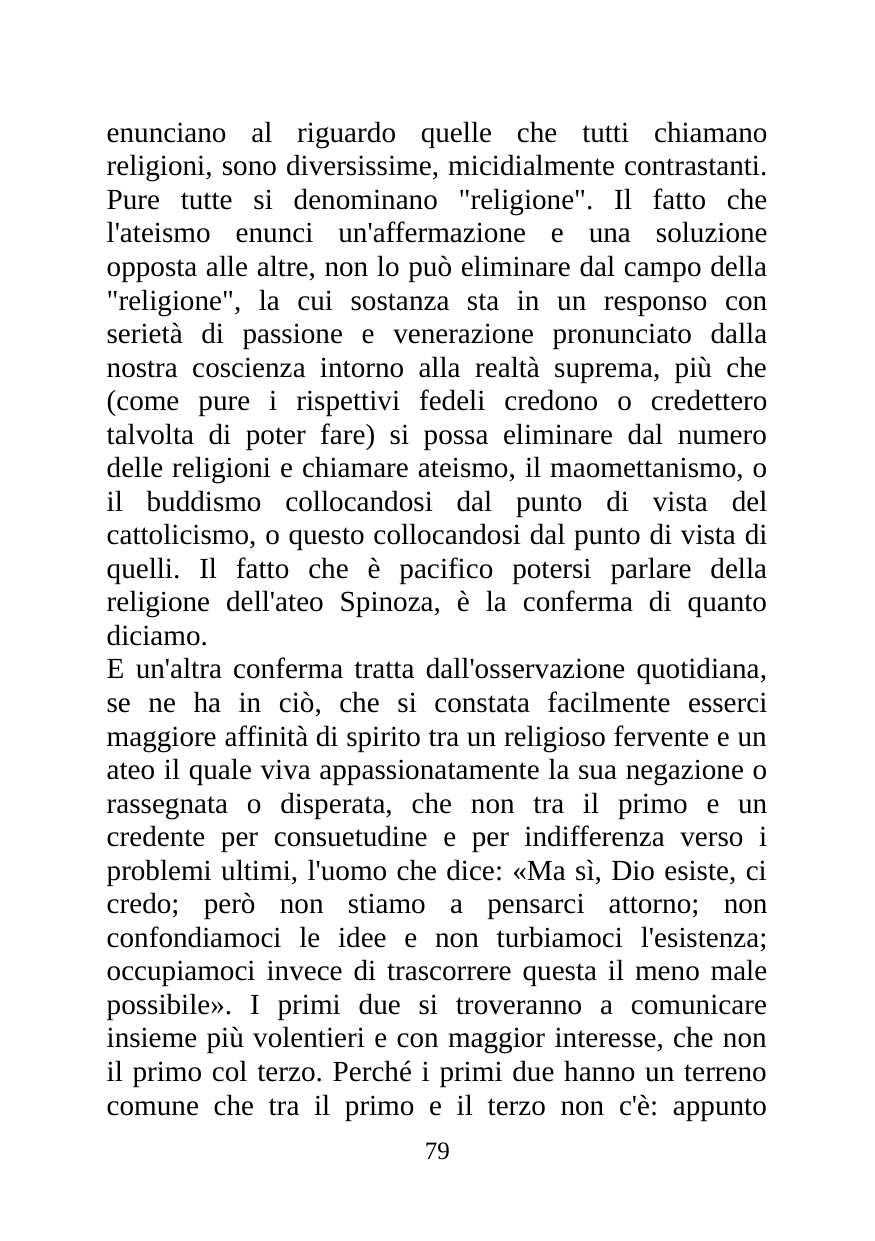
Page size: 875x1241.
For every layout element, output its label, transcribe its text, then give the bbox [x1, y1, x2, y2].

text E un'altra conferma tratta dall'osservazione quotidiana, se ne ha in ciò, che si constata facilmente esserci maggiore affinità di spirito tra un religioso fervente e un ateo il quale viva appassionatamente la sua negazione o rassegnata o disperata, che non tra il primo e un credente per consuetudine e per indifferenza verso i problemi ultimi, l'uomo che dice: «Ma sì, Dio esiste, ci credo; però non stiamo a pensarci attorno; non confondiamoci le idee e non turbiamoci l'esistenza; occupiamoci invece di trascorrere questa il meno male possibile». I primi due si troveranno a comunicare insieme più volentieri e con maggior interesse, che non il primo col terzo. Perché i primi due hanno un terreno comune che tra il primo e il terzo non c'è: appunto [106, 652, 768, 1121]
text enunciano al riguardo quelle che tutti chiamano religioni, sono diversissime, micidialmente contrastanti. Pure tutte si denominano "religione". Il fatto che l'ateismo enunci un'affermazione e una soluzione opposta alle altre, non lo può eliminare dal campo della "religione", la cui sostanza sta in un responso con serietà di passione e venerazione pronunciato dalla nostra coscienza intorno alla realtà suprema, più che (come pure i rispettivi fedeli credono o credettero talvolta di poter fare) si possa eliminare dal numero delle religioni e chiamare ateismo, il maomettanismo, o il buddismo collocandosi dal punto di vista del cattolicismo, o questo collocandosi dal punto di vista di quelli. Il fatto che è pacifico potersi parlare della religione dell'ateo Spinoza, è la conferma di quanto diciamo. [106, 115, 768, 652]
